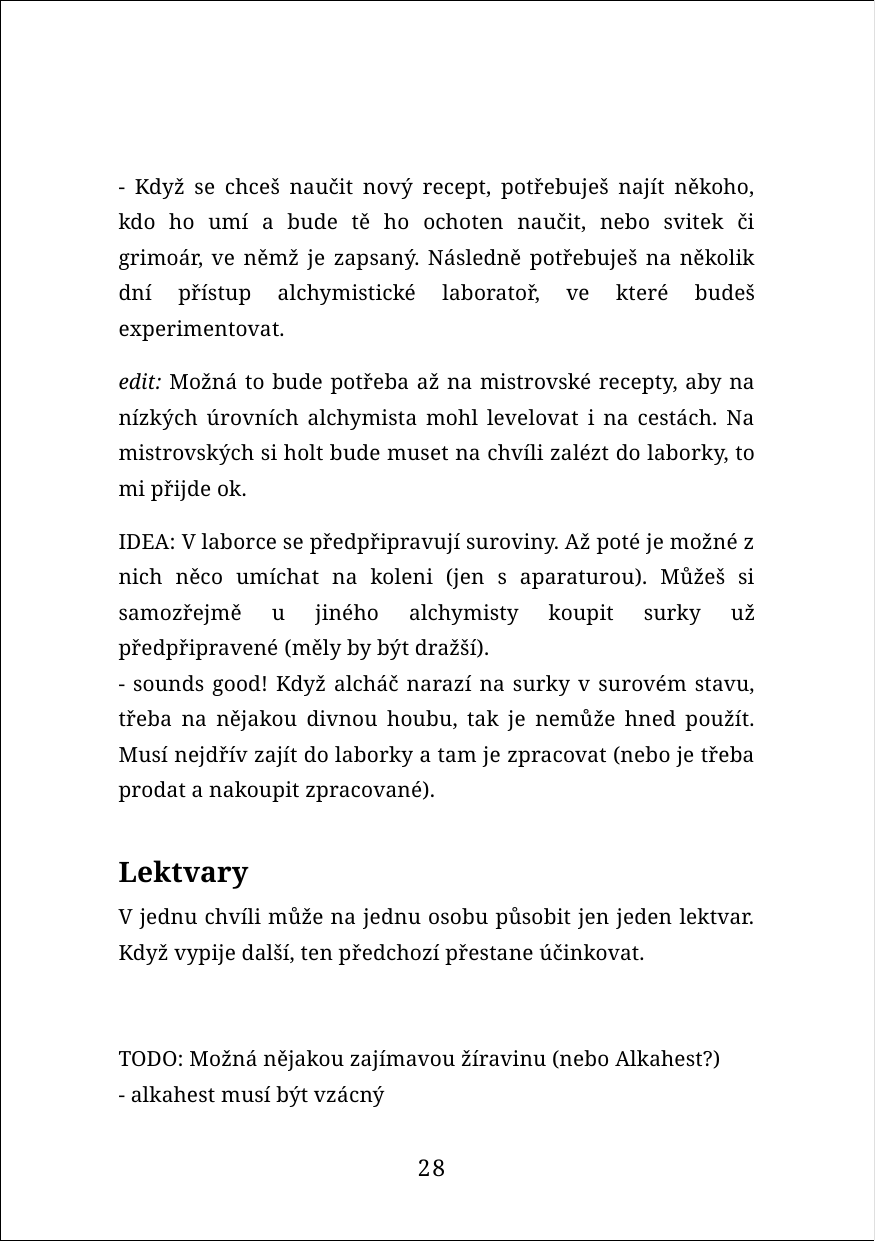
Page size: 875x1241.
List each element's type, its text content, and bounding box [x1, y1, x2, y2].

text V jednu chvíli může na jednu osobu působit jen jeden lektvar. Když vypije další, ten předchozí přestane účinkovat. [118, 902, 756, 966]
text - Když se chceš naučit nový recept, potřebuješ najít někoho, kdo ho umí a bude tě ho ochoten naučit, nebo svitek či grimoár, ve němž je zapsaný. Následně potřebuješ na několik dní přístup alchymistické laboratoř, ve které budeš experimentovat. [118, 172, 756, 342]
text TODO: Možná nějakou zajímavou žíravinu (nebo Alkahest?) - alkahest musí být vzácný [118, 1044, 756, 1108]
text edit: Možná to bude potřeba až na mistrovské recepty, aby na nízkých úrovních alchymista mohl levelovat i na cestách. Na mistrovských si holt bude muset na chvíli zalézt do laborky, to mi přijde ok. [118, 367, 756, 502]
subtitle Lektvary [118, 852, 756, 891]
text IDEA: V laborce se předpřipravují suroviny. Až poté je možné z nich něco umíchat na koleni (jen s aparaturou). Můžeš si samozřejmě u jiného alchymisty koupit surky už předpřipravené (měly by být dražší). - sounds good! Když alcháč narazí na surky v surovém stavu, třeba na nějakou divnou houbu, tak je nemůže hned použít. Musí nejdřív zajít do laborky a tam je zpracovat (nebo je třeba prodat a nakoupit zpracované). [118, 527, 756, 804]
